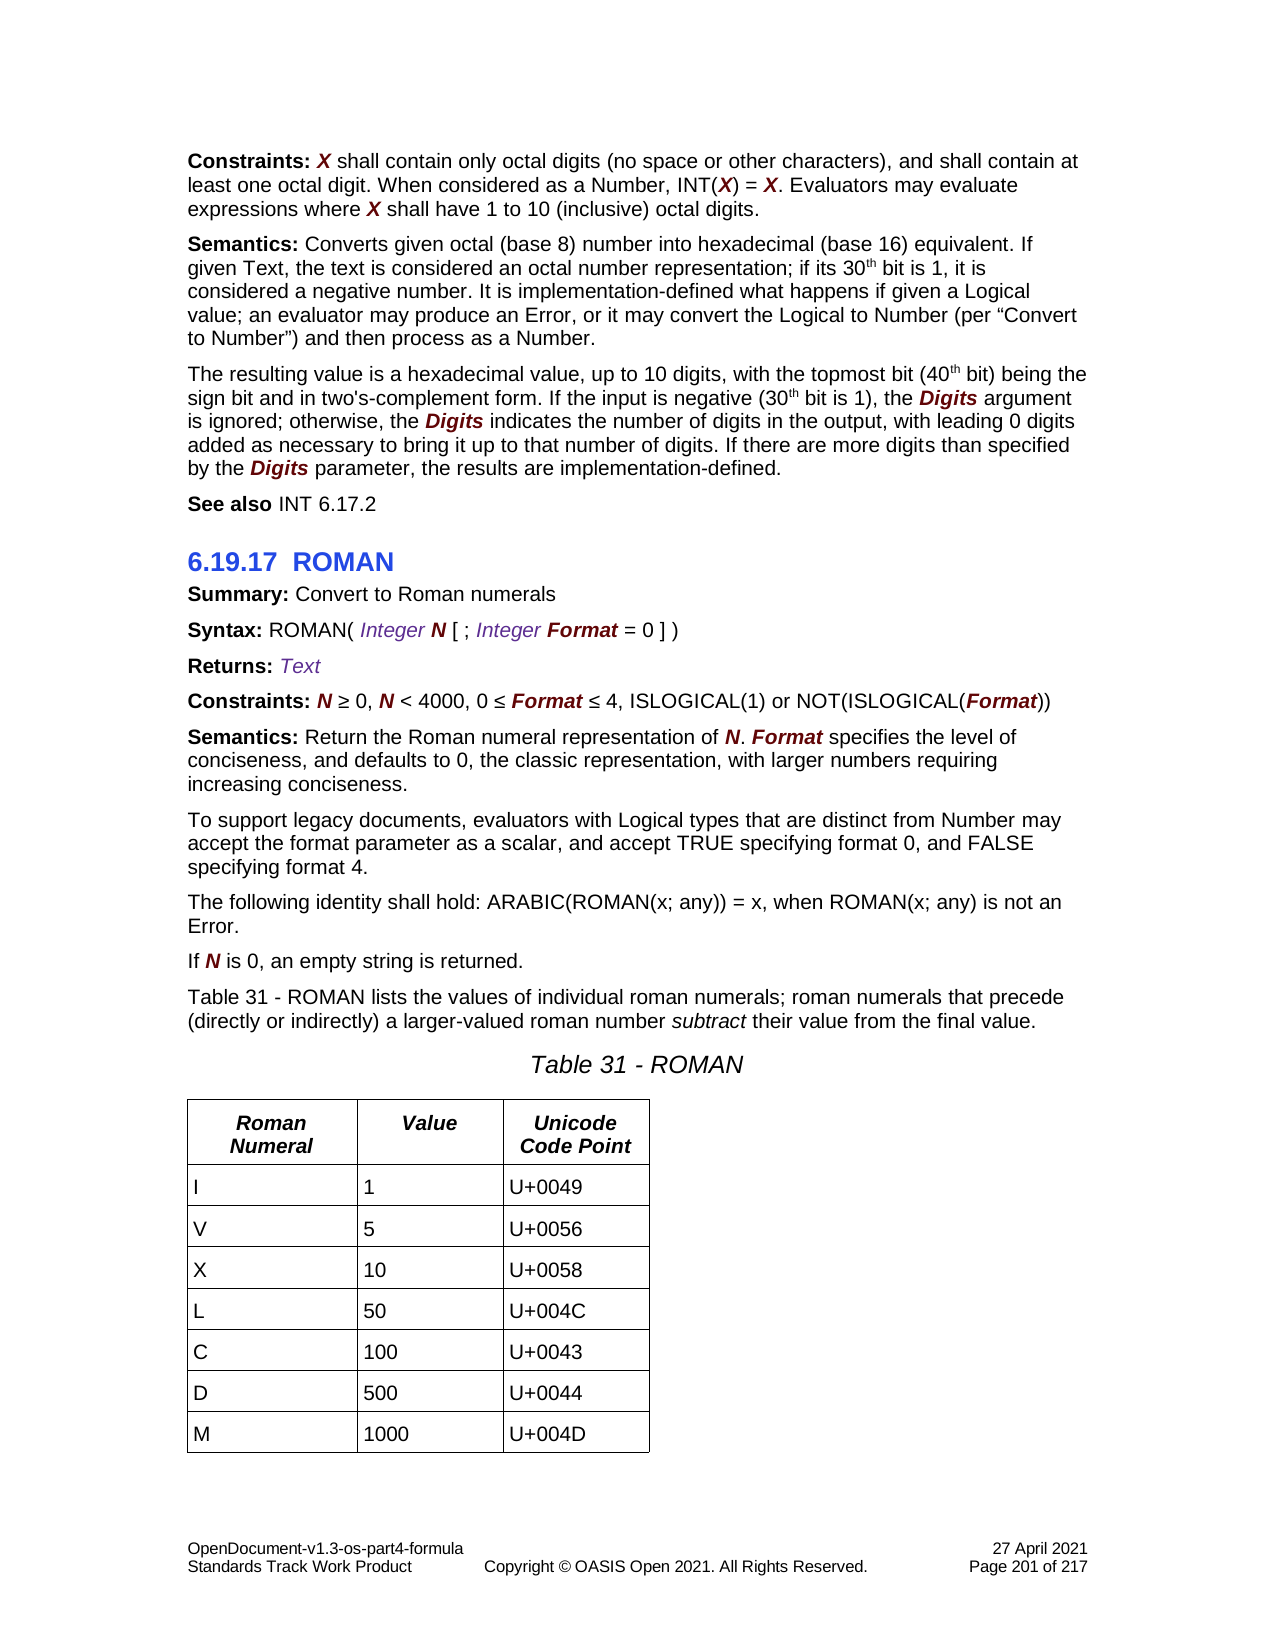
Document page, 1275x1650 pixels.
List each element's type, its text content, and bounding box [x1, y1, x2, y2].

table_cell X [188, 1247, 357, 1287]
text To support legacy documents, evaluators with Logical types that are distinct from Number may accept the format parameter as a scalar, and accept TRUE specifying format 0, and FALSE specifying format 4. [187, 808, 1088, 879]
text Summary: Convert to Roman numerals [187, 583, 1088, 606]
table_cell 1 [358, 1165, 503, 1205]
table_cell I [188, 1165, 357, 1205]
table_cell 10 [358, 1247, 503, 1287]
table_cell U+0044 [504, 1371, 649, 1411]
table_cell U+004D [504, 1412, 649, 1452]
table_header Value [358, 1100, 503, 1164]
table_cell V [188, 1206, 357, 1246]
text Returns: Text [187, 654, 1088, 678]
text Semantics: Return the Roman numeral representation of N. Format specifies the level of conciseness, and defaults to 0, the classic representation, with larger numbers requiring increasing conciseness. [187, 725, 1088, 796]
text The following identity shall hold: ARABIC(ROMAN(x; any)) = x, when ROMAN(x; any) is not an Error. [187, 891, 1088, 938]
table_cell U+0058 [504, 1247, 649, 1287]
table_cell 500 [358, 1371, 503, 1411]
text Semantics: Converts given octal (base 8) number into hexadecimal (base 16) equivalent. If given Text, the text is considered an octal number representation; if its 30th bit is 1, it is considered a negative number. It is implementation-defined what happens if given a Logical value; an evaluator may produce an Error, or it may convert the Logical to Number (per “Convert to Number”) and then process as a Number. [187, 233, 1088, 350]
table_cell M [188, 1412, 357, 1452]
table_cell U+0056 [504, 1206, 649, 1246]
text If N is 0, an empty string is returned. [187, 950, 1088, 973]
text Table 31 - ROMAN lists the values of individual roman numerals; roman numerals that precede (directly or indirectly) a larger-valued roman number subtract their value from the final value. [187, 986, 1088, 1033]
text The resulting value is a hexadecimal value, up to 10 digits, with the topmost bit (40th bit) being the sign bit and in two's-complement form. If the input is negative (30th bit is 1), the Digits argument is ignored; otherwise, the Digits indicates the number of digits in the output, with leading 0 digits added as necessary to bring it up to that number of digits. If there are more digits than specified by the Digits parameter, the results are implementation-defined. [187, 362, 1088, 480]
table_header Unicode Code Point [504, 1100, 649, 1164]
table_cell C [188, 1330, 357, 1370]
table_cell 100 [358, 1330, 503, 1370]
table_cell 50 [358, 1289, 503, 1328]
table_cell U+004C [504, 1289, 649, 1328]
table_cell D [188, 1371, 357, 1411]
table_cell U+0043 [504, 1330, 649, 1370]
table_cell 1000 [358, 1412, 503, 1452]
text Syntax: ROMAN( Integer N [ ; Integer Format = 0 ] ) [187, 618, 1088, 642]
table_cell 5 [358, 1206, 503, 1246]
table_cell U+0049 [504, 1165, 649, 1205]
table_header Roman Numeral [188, 1100, 357, 1164]
text Table 31 - ROMAN [187, 1051, 1088, 1079]
table_cell L [188, 1289, 357, 1328]
text See also INT 6.17.2 [187, 492, 1088, 516]
text Constraints: N ≥ 0, N < 4000, 0 ≤ Format ≤ 4, ISLOGICAL(1) or NOT(ISLOGICAL(Format)) [187, 690, 1088, 713]
subtitle ROMAN [187, 547, 1088, 577]
text Constraints: X shall contain only octal digits (no space or other characters), and shall contain at least one octal digit. When considered as a Number, INT(X) = X. Evaluators may evaluate expressions where X shall have 1 to 10 (inclusive) octal digits. [187, 150, 1088, 221]
